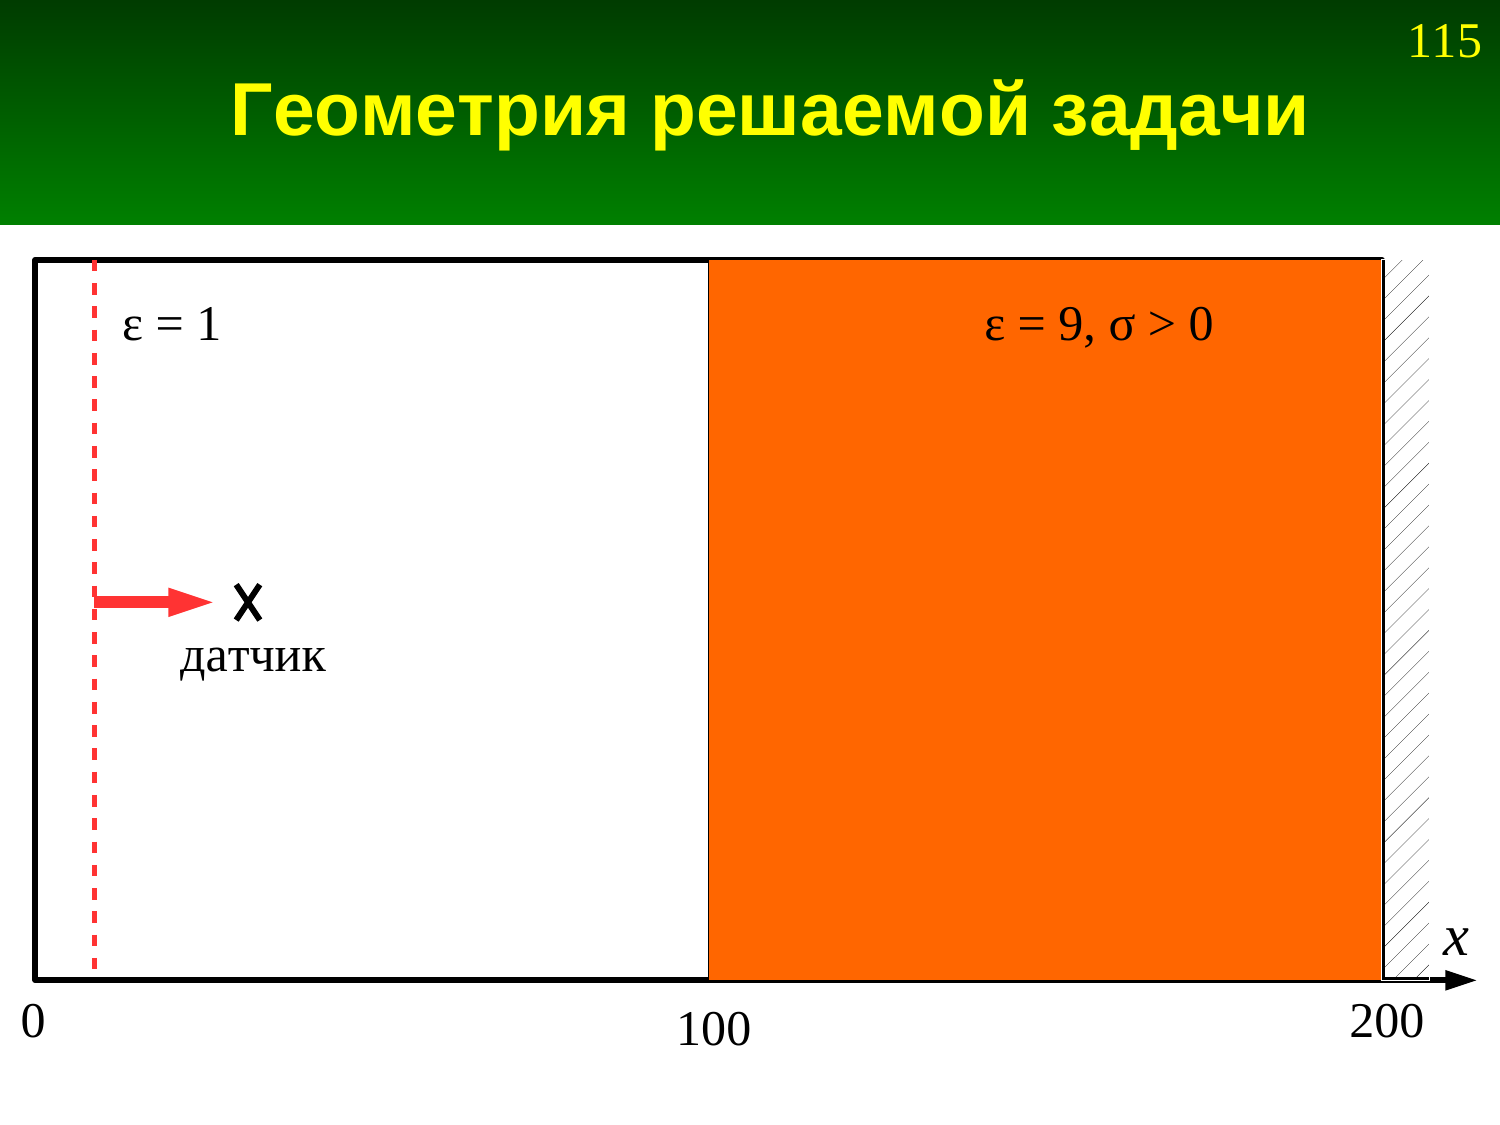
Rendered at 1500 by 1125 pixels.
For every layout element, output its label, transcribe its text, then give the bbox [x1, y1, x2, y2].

title Геометрия решаемой задачи [100, 7, 1441, 204]
text_box ε = 1 [107, 283, 237, 359]
text_box 200 [1334, 980, 1440, 1056]
text_box 0 [5, 980, 61, 1056]
text_box x [1430, 889, 1485, 975]
text_box ε = 9, σ > 0 [969, 283, 1229, 359]
text_box 100 [661, 988, 767, 1063]
text_box датчик [165, 614, 340, 689]
text_box [35, 259, 1430, 981]
